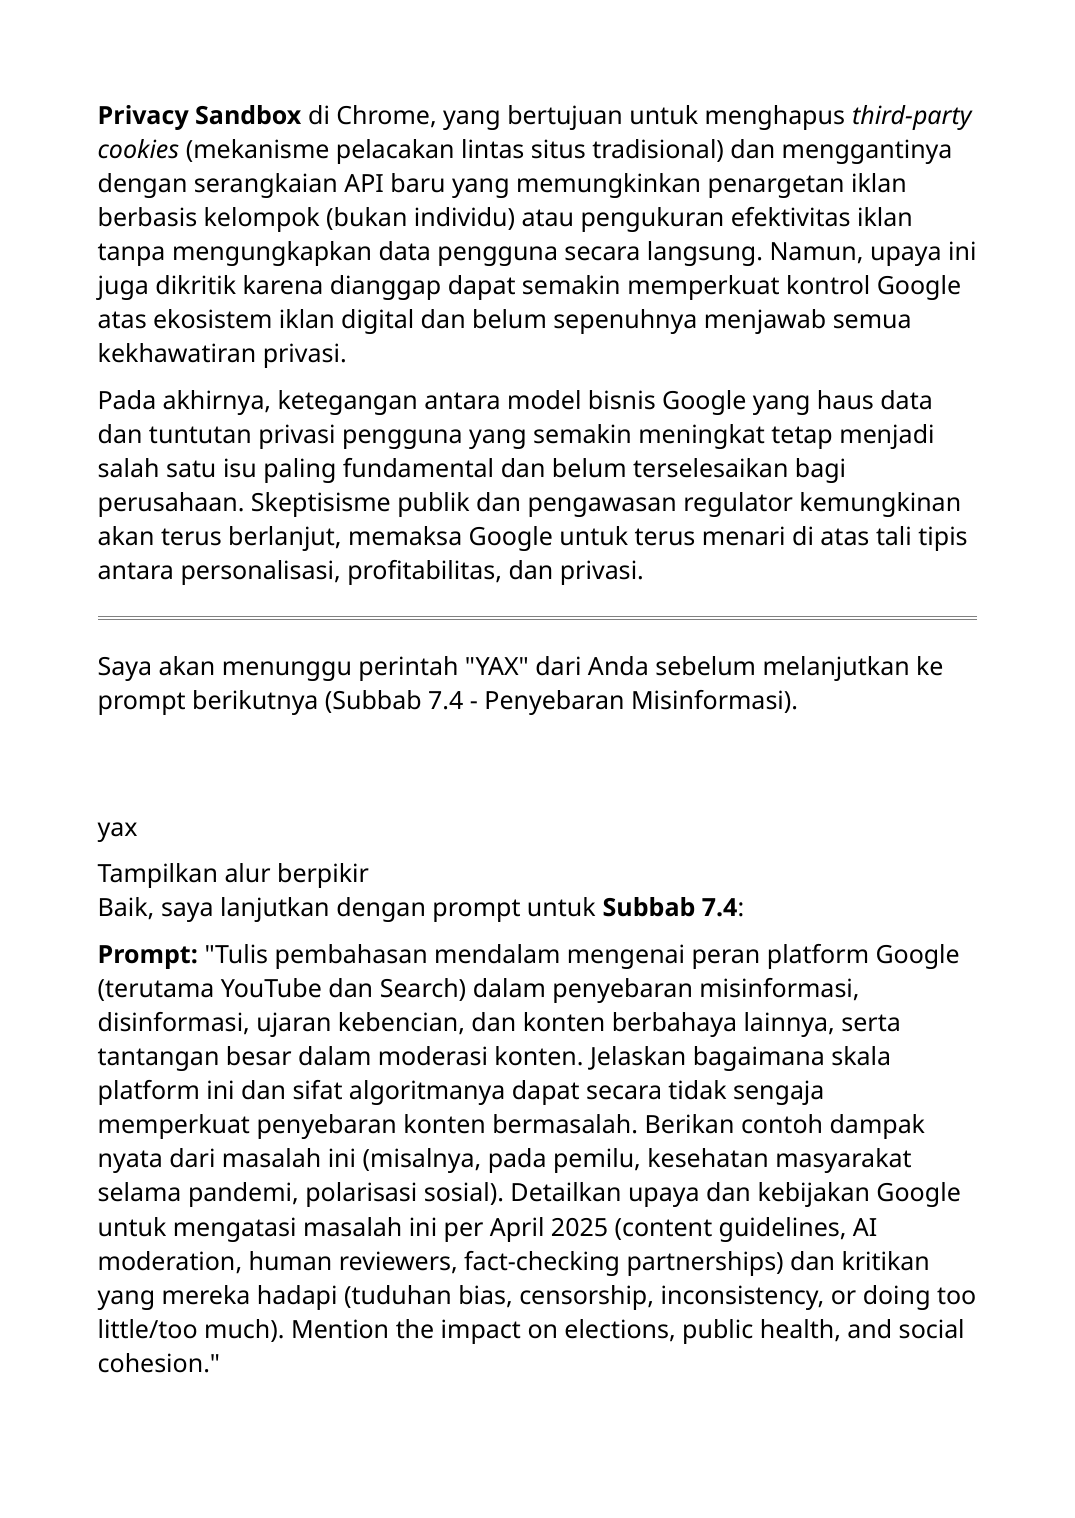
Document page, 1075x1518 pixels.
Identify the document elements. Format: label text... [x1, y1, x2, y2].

text Tampilkan alur berpikir [97, 856, 977, 890]
text Privacy Sandbox di Chrome, yang bertujuan untuk menghapus third-party cookies (mekanisme pelacakan lintas situs tradisional) dan menggantinya dengan serangkaian API baru yang memungkinkan penargetan iklan berbasis kelompok (bukan individu) atau pengukuran efektivitas iklan tanpa mengungkapkan data pengguna secara langsung. Namun, upaya ini juga dikritik karena dianggap dapat semakin memperkuat kontrol Google atas ekosistem iklan digital dan belum sepenuhnya menjawab semua kekhawatiran privasi. [97, 97, 977, 370]
text Saya akan menunggu perintah "YAX" dari Anda sebelum melanjutkan ke prompt berikutnya (Subbab 7.4 - Penyebaran Misinformasi). [97, 648, 977, 716]
text Baik, saya lanjutkan dengan prompt untuk Subbab 7.4: [97, 890, 977, 924]
text Pada akhirnya, ketegangan antara model bisnis Google yang haus data dan tuntutan privasi pengguna yang semakin meningkat tetap menjadi salah satu isu paling fundamental dan belum terselesaikan bagi perusahaan. Skeptisisme publik dan pengawasan regulator kemungkinan akan terus berlanjut, memaksa Google untuk terus menari di atas tali tipis antara personalisasi, profitabilitas, dan privasi. [97, 382, 977, 587]
text yax [97, 809, 977, 843]
text Prompt: "Tulis pembahasan mendalam mengenai peran platform Google (terutama YouTube dan Search) dalam penyebaran misinformasi, disinformasi, ujaran kebencian, dan konten berbahaya lainnya, serta tantangan besar dalam moderasi konten. Jelaskan bagaimana skala platform ini dan sifat algoritmanya dapat secara tidak sengaja memperkuat penyebaran konten bermasalah. Berikan contoh dampak nyata dari masalah ini (misalnya, pada pemilu, kesehatan masyarakat selama pandemi, polarisasi sosial). Detailkan upaya dan kebijakan Google untuk mengatasi masalah ini per April 2025 (content guidelines, AI moderation, human reviewers, fact-checking partnerships) dan kritikan yang mereka hadapi (tuduhan bias, censorship, inconsistency, or doing too little/too much). Mention the impact on elections, public health, and social cohesion." [97, 937, 977, 1379]
